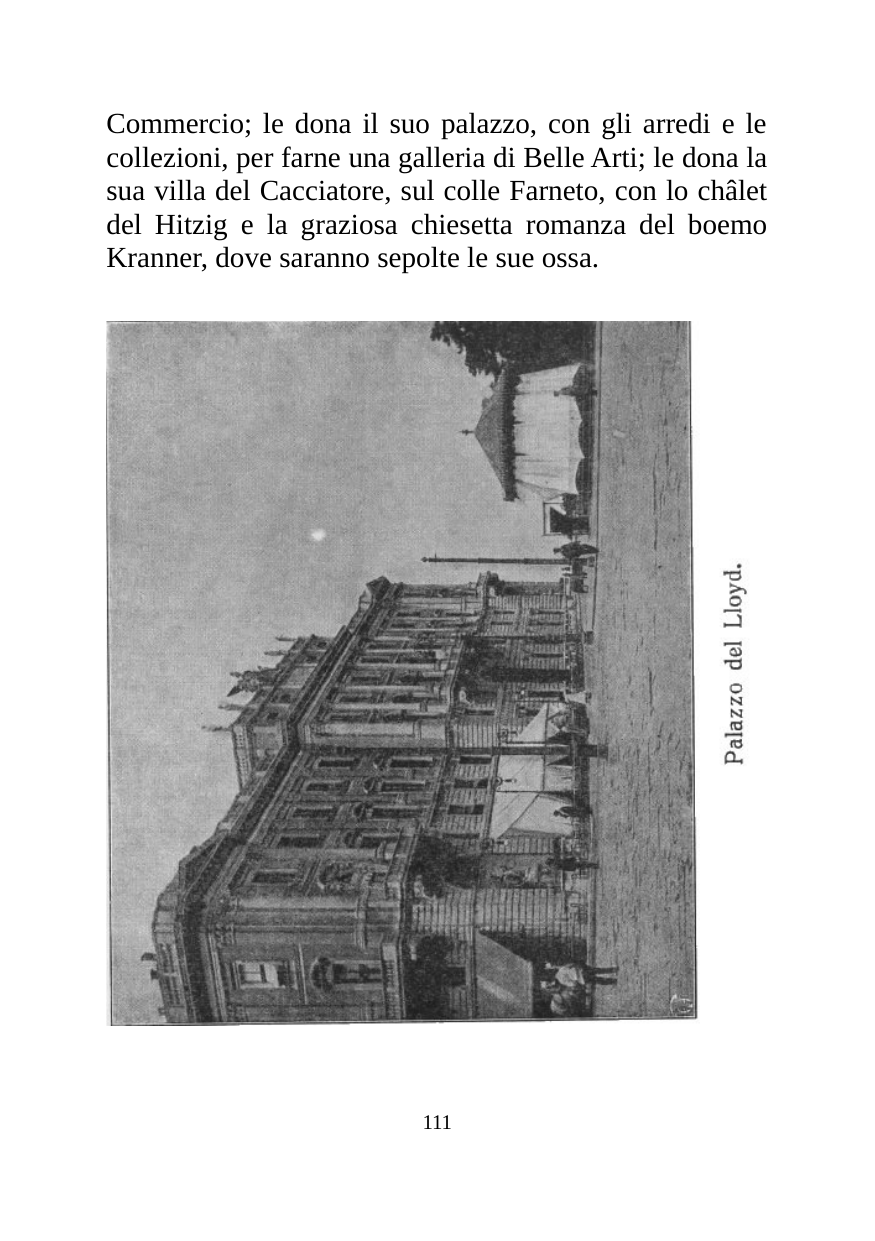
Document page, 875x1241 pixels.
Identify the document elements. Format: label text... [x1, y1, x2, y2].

text Commercio; le dona il suo palazzo, con gli arredi e le collezioni, per farne una galleria di Belle Arti; le dona la sua villa del Cacciatore, sul colle Farneto, con lo châlet del Hitzig e la graziosa chiesetta romanza del boemo Kranner, dove saranno sepolte le sue ossa. [106, 106, 768, 274]
picture [106, 321, 768, 1026]
